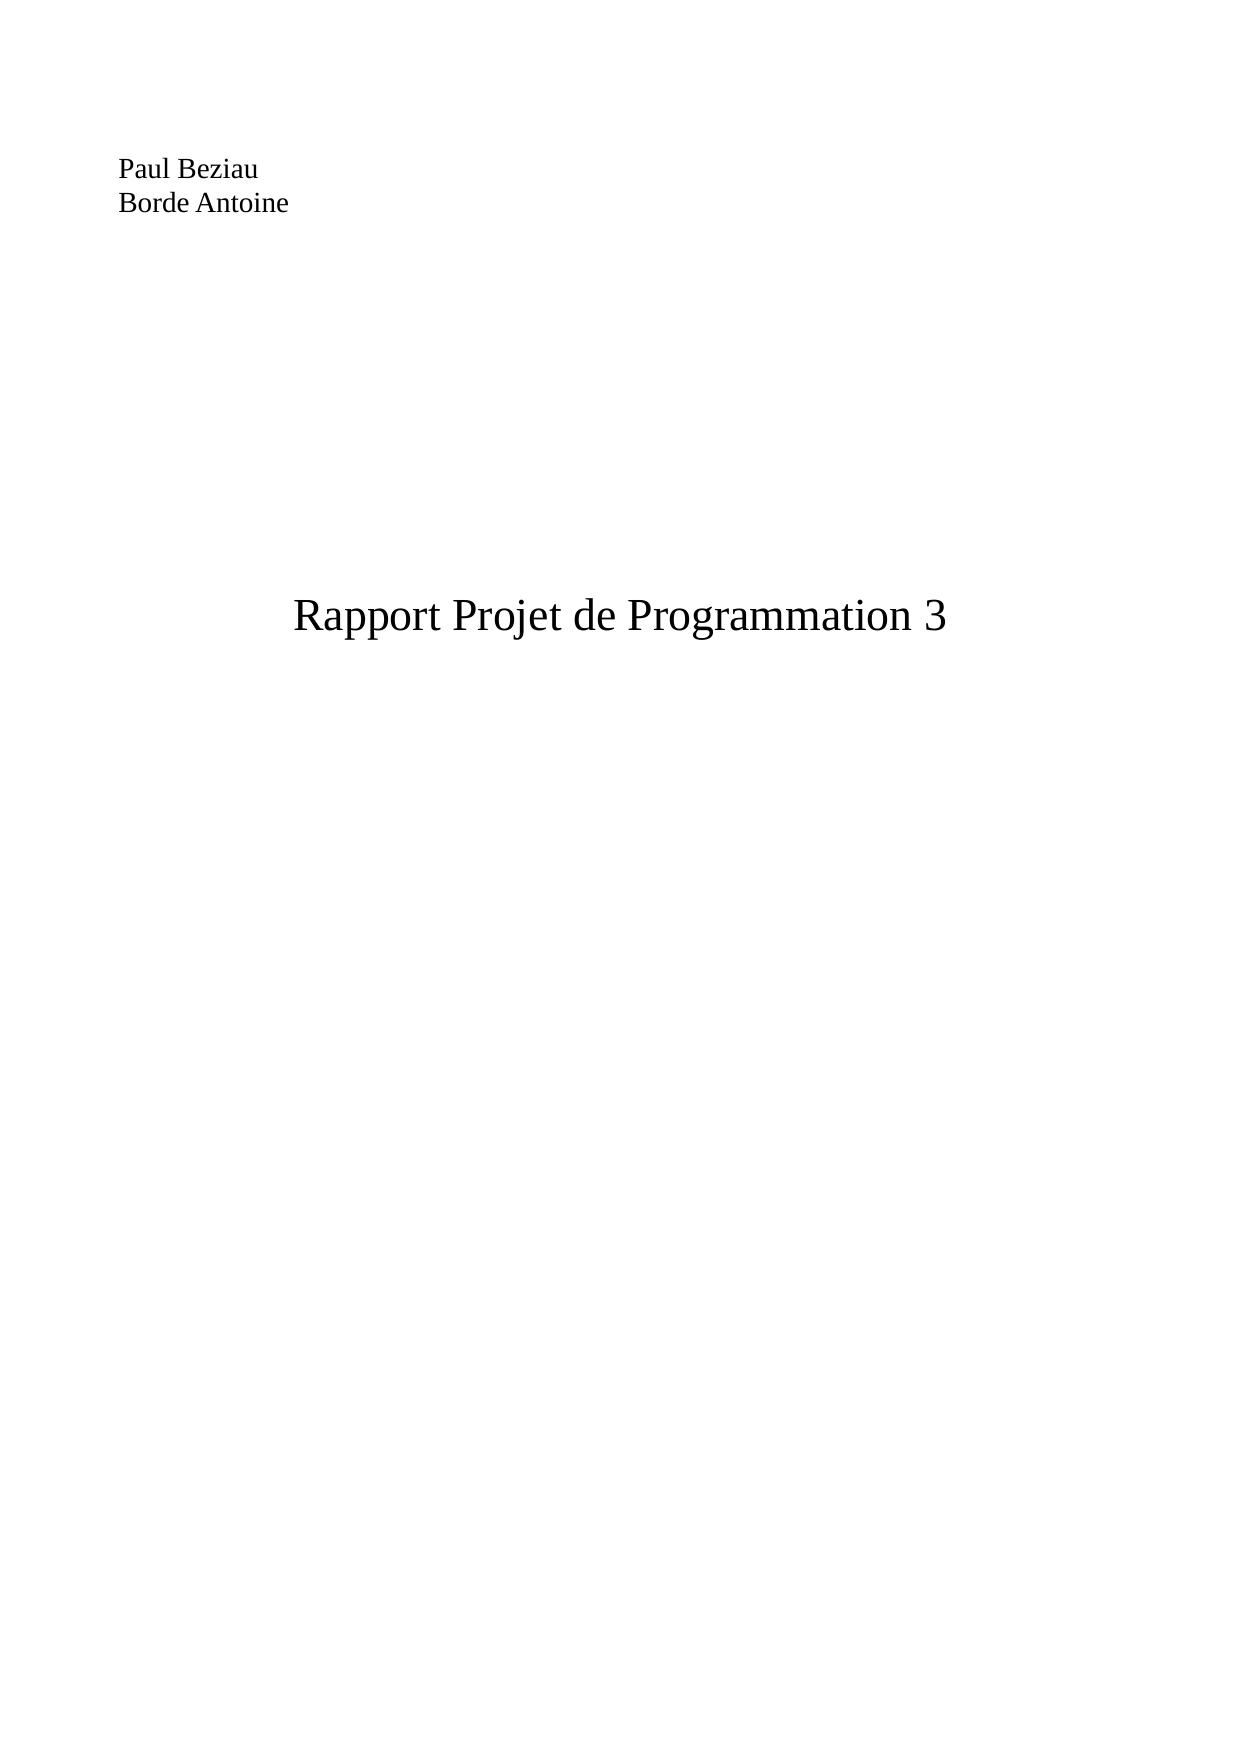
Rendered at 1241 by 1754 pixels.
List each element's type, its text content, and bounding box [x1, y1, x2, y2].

text Borde Antoine [118, 185, 1122, 219]
text Paul Beziau [118, 152, 1122, 185]
text Rapport Projet de Programmation 3 [118, 588, 1122, 640]
